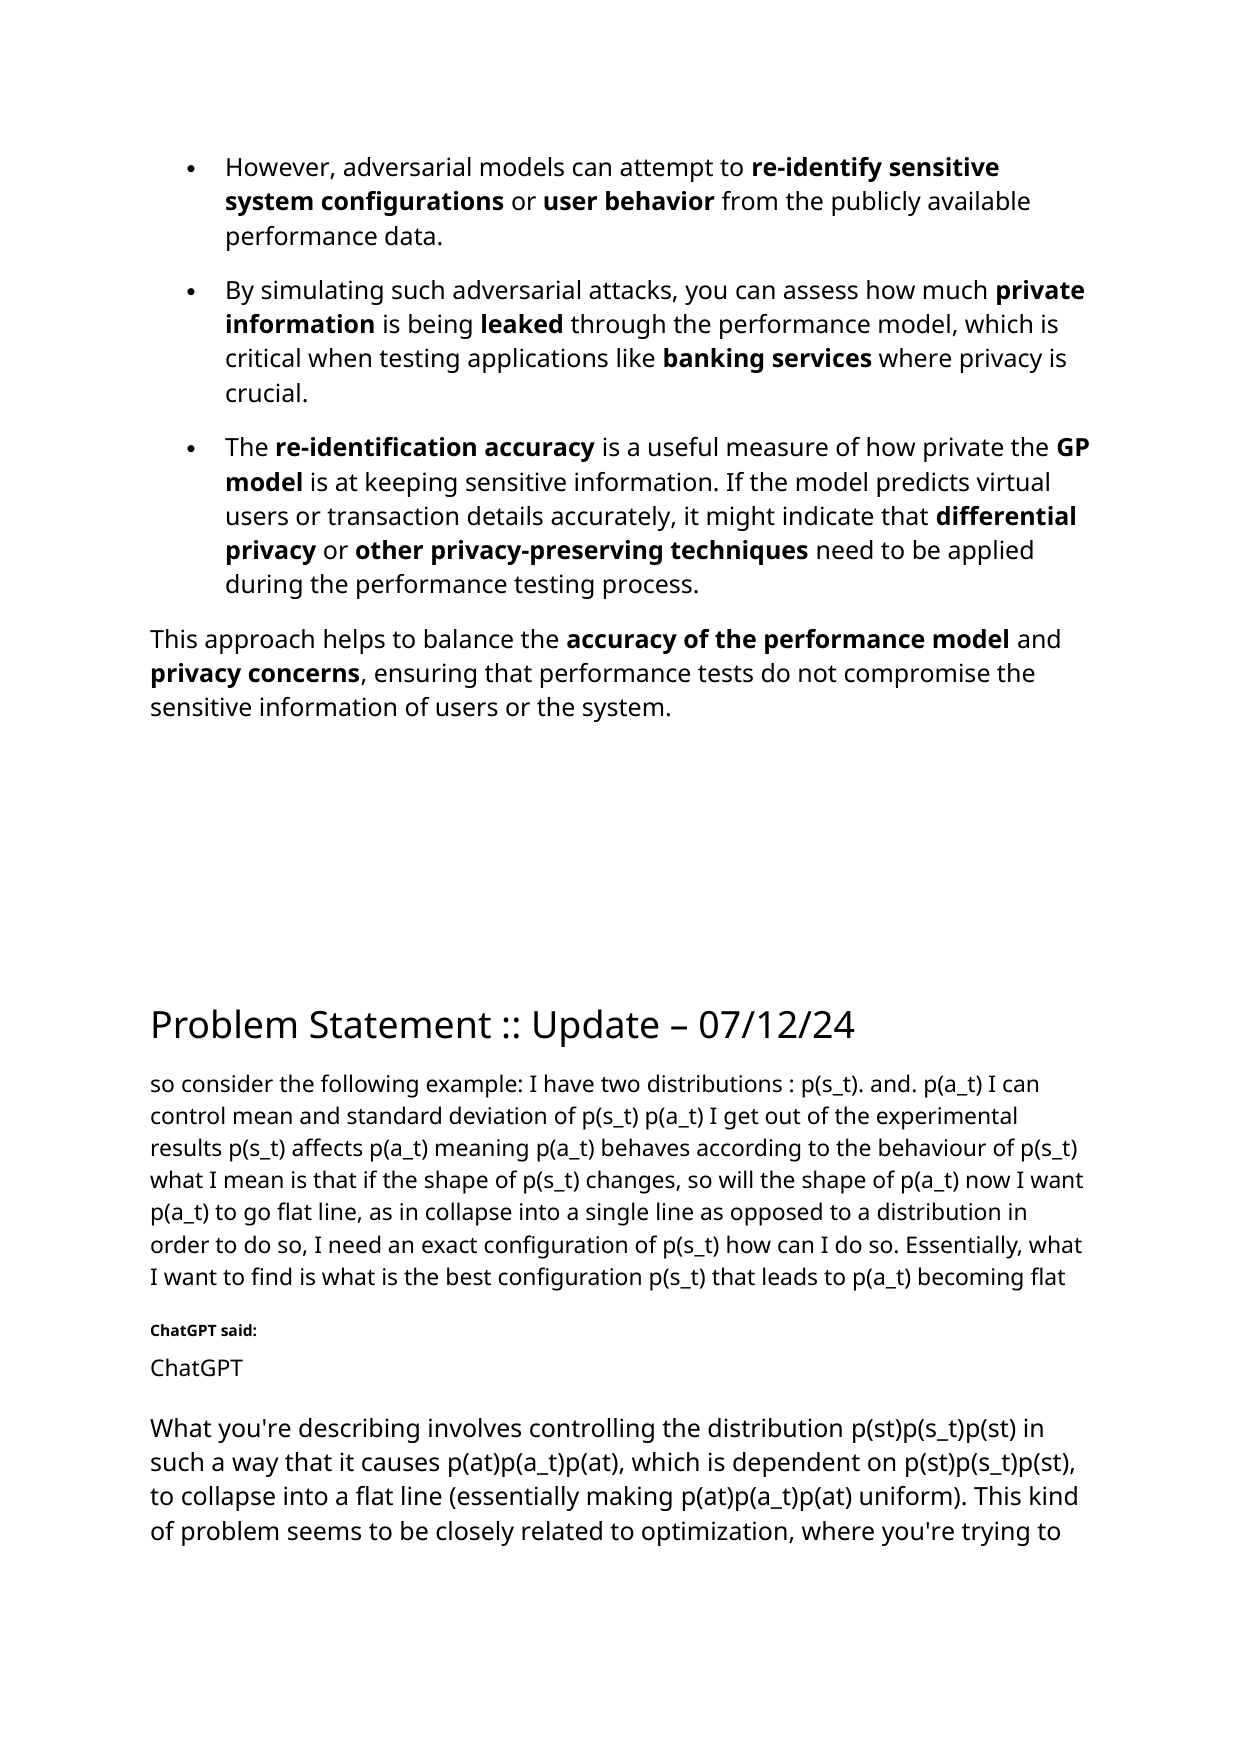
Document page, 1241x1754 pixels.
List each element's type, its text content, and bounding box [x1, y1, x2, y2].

list The re-identification accuracy is a useful measure of how private the GP model is at keeping sensitive information. If the model predicts virtual users or transaction details accurately, it might indicate that differential privacy or other privacy-preserving techniques need to be applied during the performance testing process. [187, 430, 1090, 600]
subtitle ChatGPT said: [150, 1320, 1090, 1341]
text Problem Statement :: Update – 07/12/24 [150, 998, 1090, 1049]
text What you're describing involves controlling the distribution p(st)p(s_t)p(st​) in such a way that it causes p(at)p(a_t)p(at​), which is dependent on p(st)p(s_t)p(st​), to collapse into a flat line (essentially making p(at)p(a_t)p(at​) uniform). This kind of problem seems to be closely related to optimization, where you're trying to [150, 1411, 1090, 1547]
text so consider the following example: I have two distributions : p(s_t). and. p(a_t) I can control mean and standard deviation of p(s_t) p(a_t) I get out of the experimental results p(s_t) affects p(a_t) meaning p(a_t) behaves according to the behaviour of p(s_t) what I mean is that if the shape of p(s_t) changes, so will the shape of p(a_t) now I want p(a_t) to go flat line, as in collapse into a single line as opposed to a distribution in order to do so, I need an exact configuration of p(s_t) how can I do so. Essentially, what I want to find is what is the best configuration p(s_t) that leads to p(a_t) becoming flat [150, 1068, 1090, 1292]
list However, adversarial models can attempt to re-identify sensitive system configurations or user behavior from the publicly available performance data. [187, 150, 1090, 252]
text This approach helps to balance the accuracy of the performance model and privacy concerns, ensuring that performance tests do not compromise the sensitive information of users or the system. [150, 621, 1090, 723]
list By simulating such adversarial attacks, you can assess how much private information is being leaked through the performance model, which is critical when testing applications like banking services where privacy is crucial. [187, 273, 1090, 409]
text ChatGPT [150, 1352, 1090, 1383]
